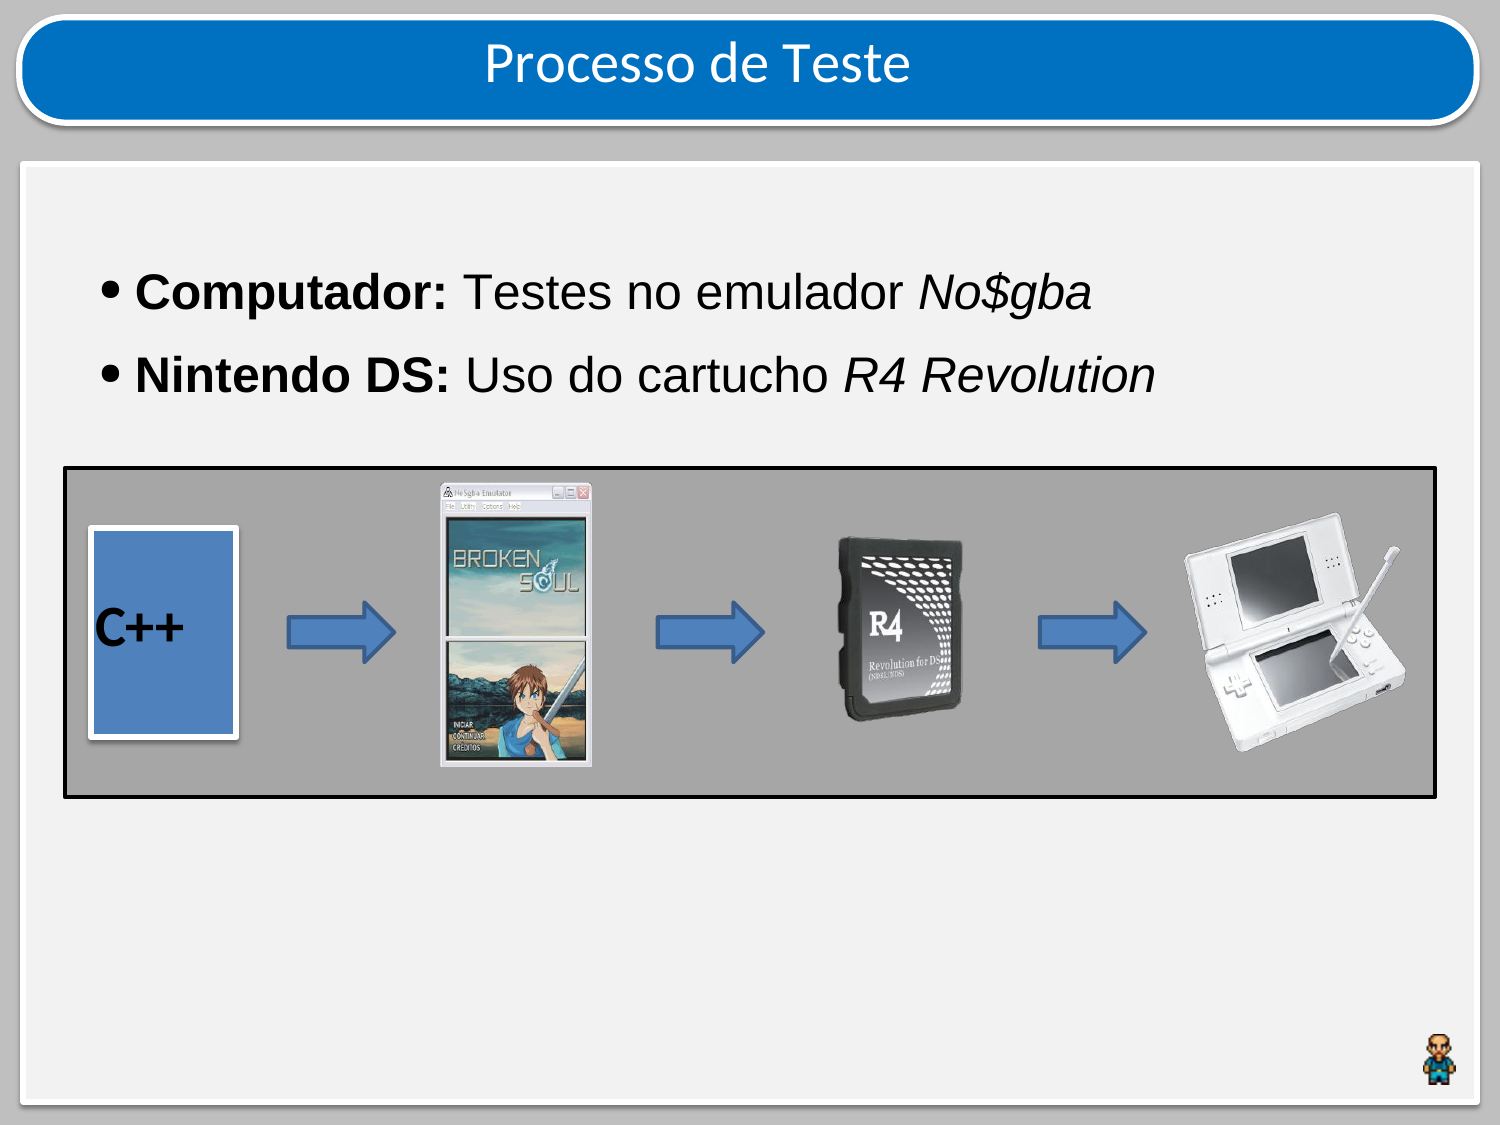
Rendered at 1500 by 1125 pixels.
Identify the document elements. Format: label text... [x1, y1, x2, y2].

text_box Processo de Teste [484, 38, 1016, 107]
picture [12, 156, 1487, 1116]
text_box Computador: Testes no emulador No$gba Nintendo DS: Uso do cartucho R4 Revolution [98, 236, 1157, 377]
picture [8, 9, 1487, 137]
text_box C++ [95, 602, 237, 671]
text_box [0, 0, 1500, 1125]
